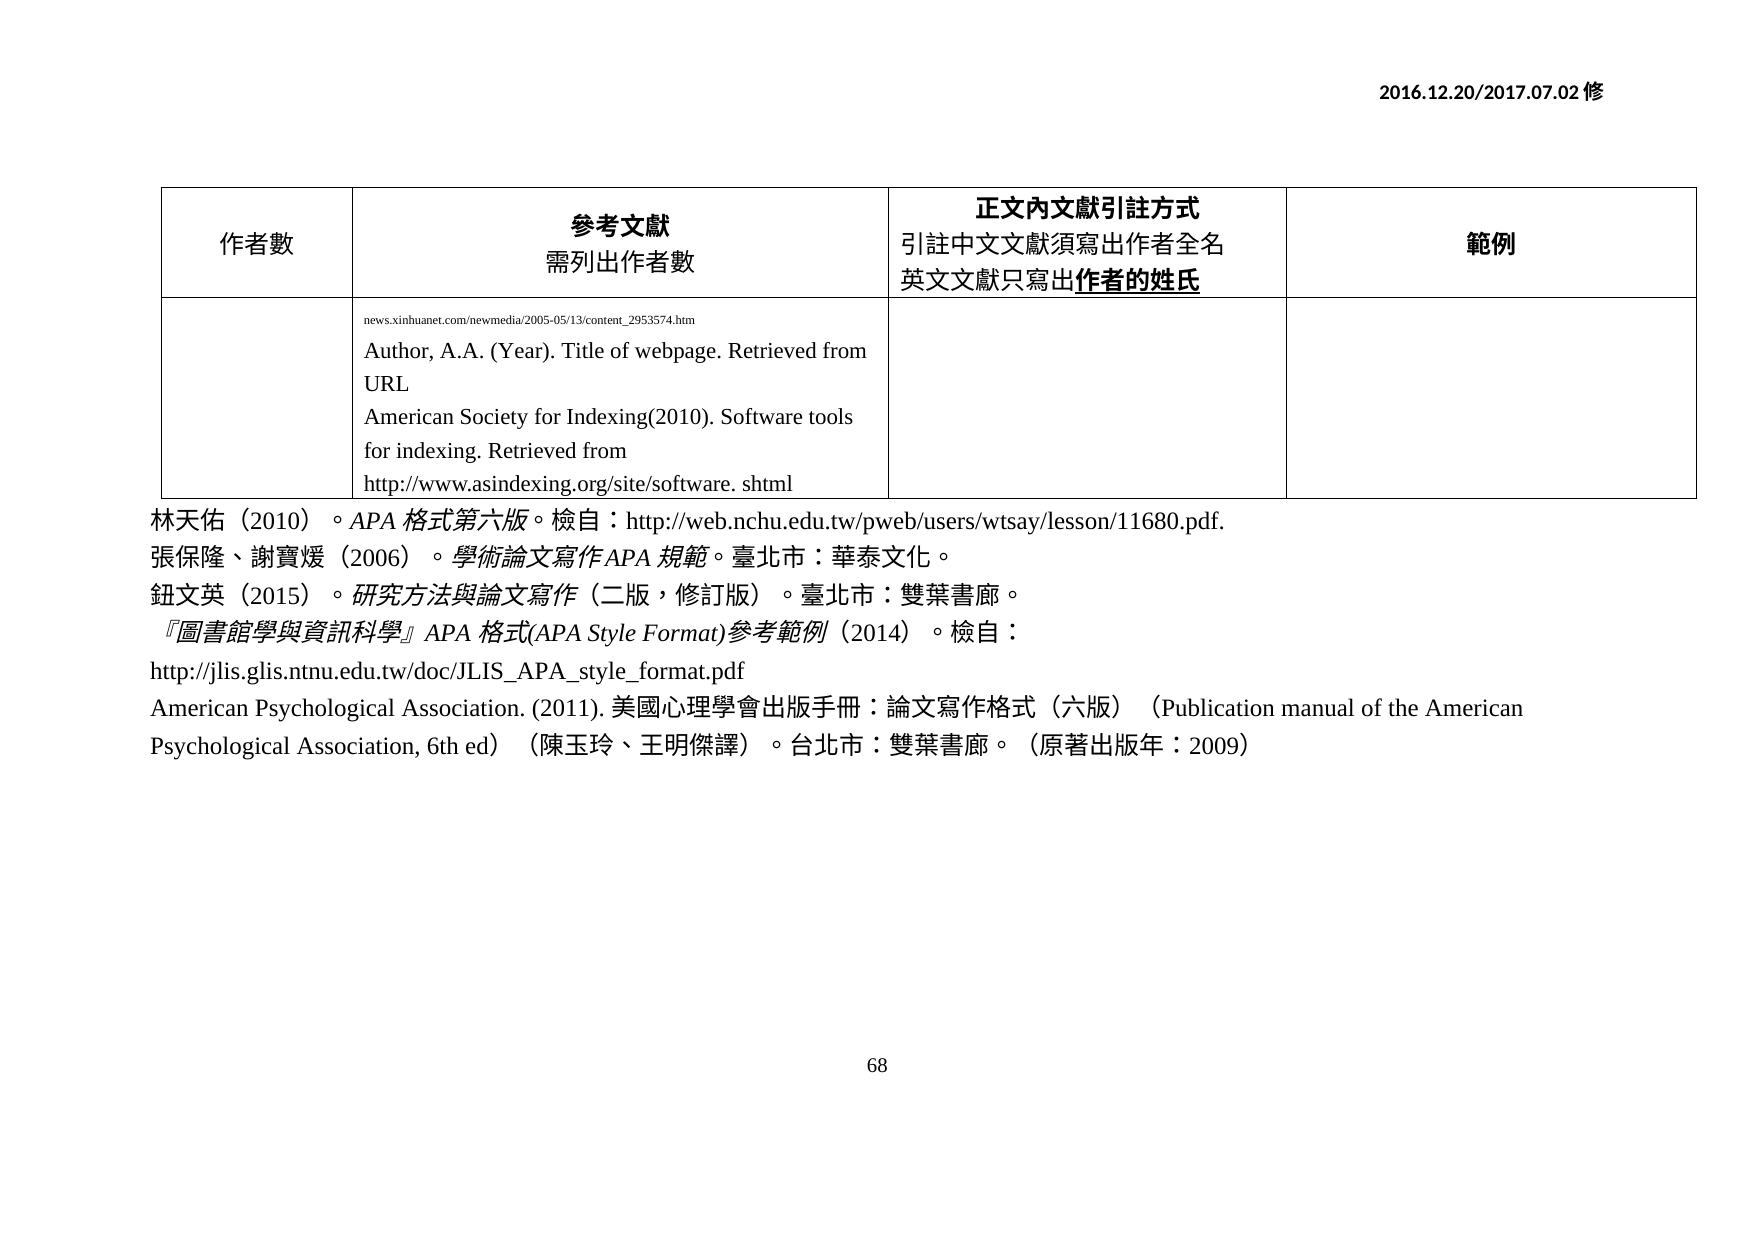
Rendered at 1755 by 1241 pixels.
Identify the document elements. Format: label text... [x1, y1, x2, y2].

text 鈕文英（2015）。研究方法與論文寫作（二版，修訂版）。臺北市：雙葉書廊。 [150, 574, 1604, 612]
table_cell [889, 298, 1286, 498]
table_header 參考文獻 需列出作者數 [353, 188, 888, 297]
text American Psychological Association. (2011). 美國心理學會出版手冊：論文寫作格式（六版）（Publication manual of the American Psychological Association, 6th ed）（陳玉玲、王明傑譯）。台北市：雙葉書廊。（原著出版年：2009） [150, 687, 1604, 762]
text 『圖書館學與資訊科學』APA 格式(APA Style Format)參考範例（2014）。檢自：http://jlis.glis.ntnu.edu.tw/doc/JLIS_APA_style_format.pdf [150, 612, 1604, 687]
text 張保隆、謝寶煖（2006）。學術論文寫作APA規範。臺北市：華泰文化。 [150, 537, 1604, 574]
table_cell [162, 298, 352, 498]
text 林天佑（2010）。APA格式第六版。檢自：http://web.nchu.edu.tw/pweb/users/wtsay/lesson/11680.pdf. [150, 499, 1604, 537]
table_cell news.xinhuanet.com/newmedia/2005-05/13/content_2953574.htm Author, A.A. (Year). Title of webpage. Retrieved from URL American Society for Indexing(2010). Software tools for indexing. Retrieved from http://www.asindexing.org/site/software. shtml [353, 298, 888, 498]
table_cell [1287, 298, 1696, 498]
table_header 正文內文獻引註方式 引註中文文獻須寫出作者全名 英文文獻只寫出作者的姓氏 [889, 188, 1286, 297]
table_header 範例 [1287, 188, 1696, 297]
table_header 作者數 [162, 188, 352, 297]
